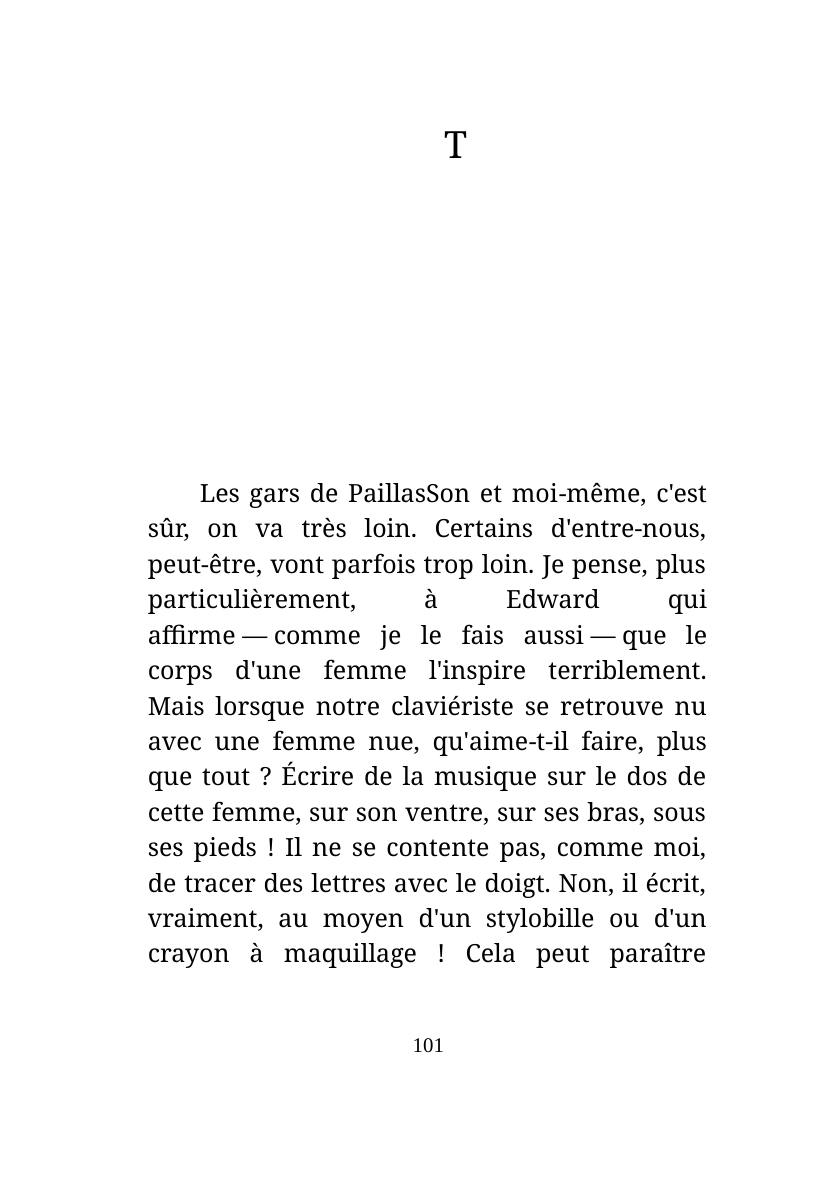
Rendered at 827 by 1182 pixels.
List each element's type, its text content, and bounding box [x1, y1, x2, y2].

text T [148, 118, 707, 169]
text Les gars de PaillasSon et moi‑même, c'est sûr, on va très loin. Certains d'entre-nous, peut-être, vont parfois trop loin. Je pense, plus particulièrement, à Edward qui affirme ― comme je le fais aussi ― que le corps d'une femme l'inspire terriblement. Mais lorsque notre claviériste se retrouve nu avec une femme nue, qu'aime‑t‑il faire, plus que tout ? Écrire de la musique sur le dos de cette femme, sur son ventre, sur ses bras, sous ses pieds ! Il ne se contente pas, comme moi, de tracer des lettres avec le doigt. Non, il écrit, vraiment, au moyen d'un stylobille ou d'un crayon à maquillage ! Cela peut paraître [148, 476, 707, 970]
